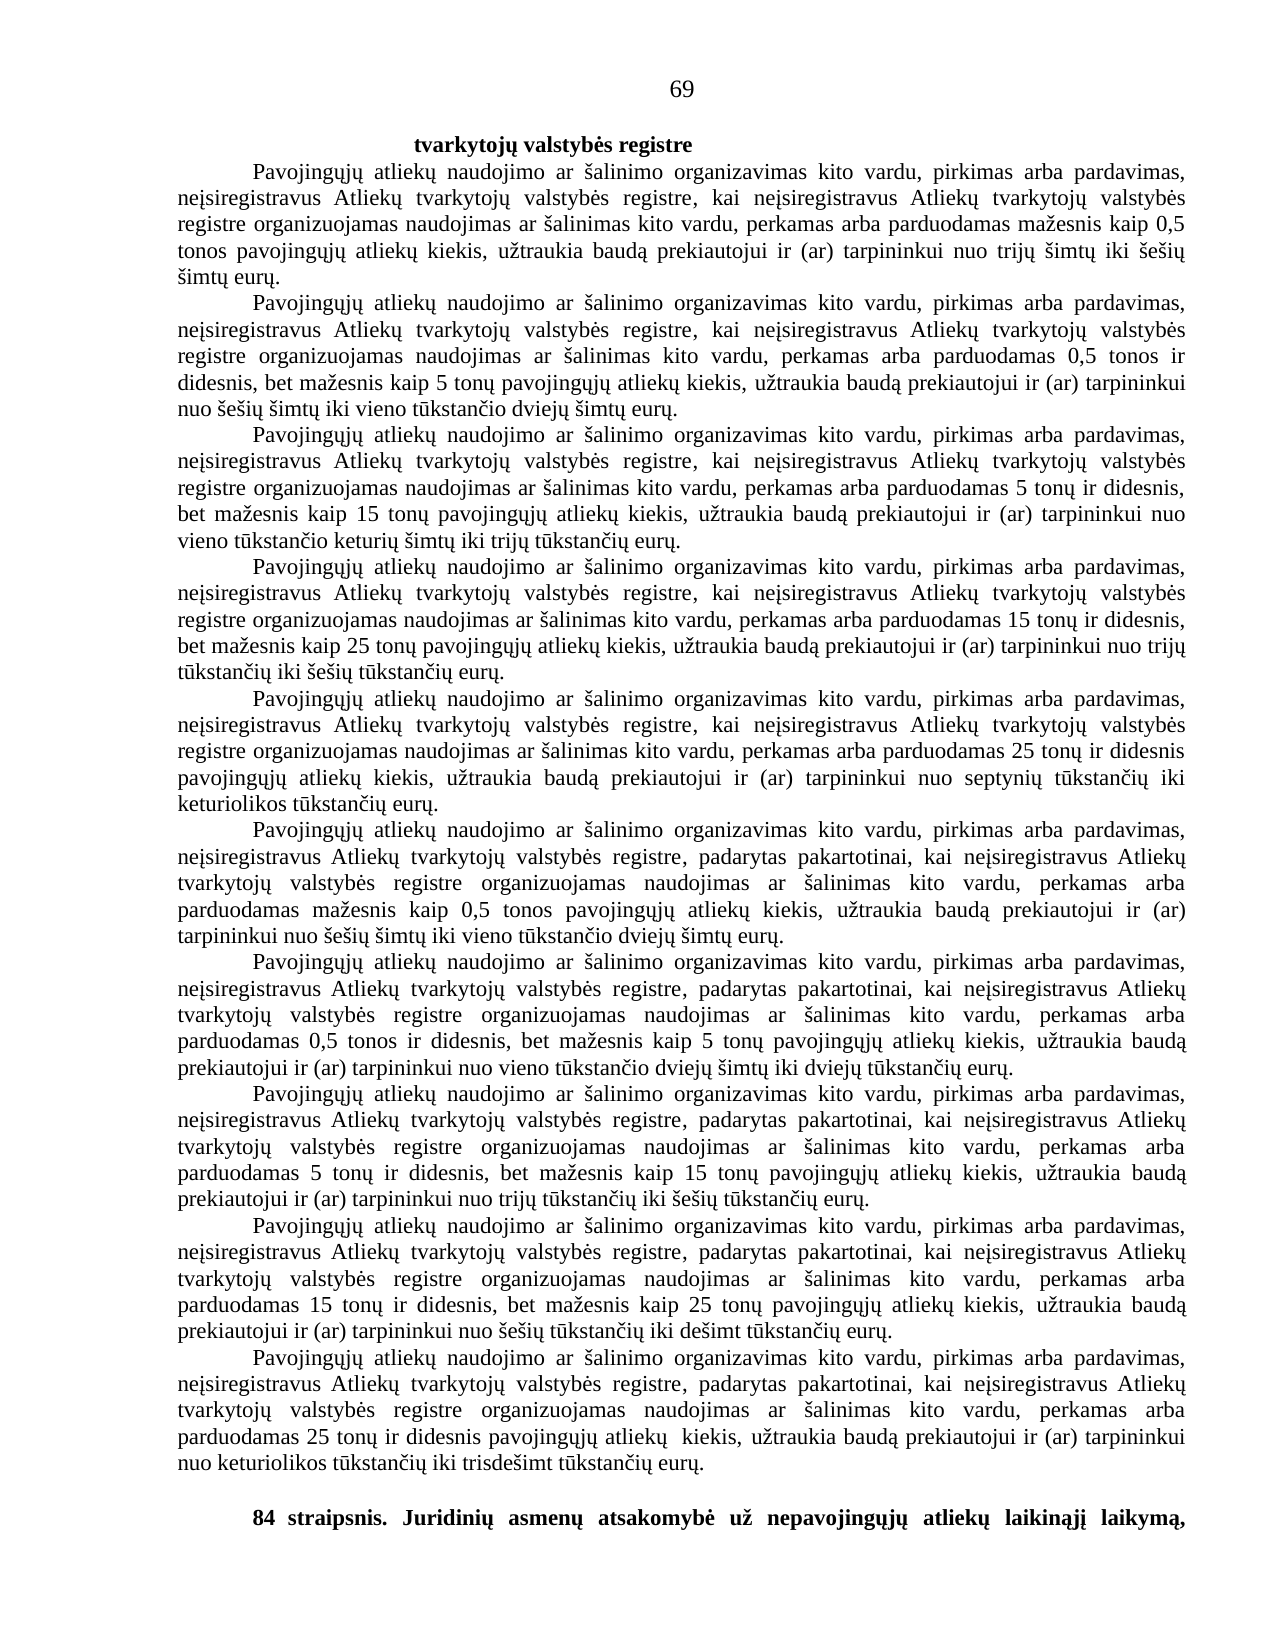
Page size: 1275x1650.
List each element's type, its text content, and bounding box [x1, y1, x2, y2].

text Pavojingųjų atliekų naudojimo ar šalinimo organizavimas kito vardu, pirkimas arba pardavimas, neįsiregistravus Atliekų tvarkytojų valstybės registre, padarytas pakartotinai, kai neįsiregistravus Atliekų tvarkytojų valstybės registre organizuojamas naudojimas ar šalinimas kito vardu, perkamas arba parduodamas 25 tonų ir didesnis pavojingųjų atliekų kiekis, užtraukia baudą prekiautojui ir (ar) tarpininkui nuo keturiolikos tūkstančių iki trisdešimt tūkstančių eurų. [177, 1344, 1186, 1475]
text Pavojingųjų atliekų naudojimo ar šalinimo organizavimas kito vardu, pirkimas arba pardavimas, neįsiregistravus Atliekų tvarkytojų valstybės registre, kai neįsiregistravus Atliekų tvarkytojų valstybės registre organizuojamas naudojimas ar šalinimas kito vardu, perkamas arba parduodamas 0,5 tonos ir didesnis, bet mažesnis kaip 5 tonų pavojingųjų atliekų kiekis, užtraukia baudą prekiautojui ir (ar) tarpininkui nuo šešių šimtų iki vieno tūkstančio dviejų šimtų eurų. [177, 289, 1186, 421]
text Pavojingųjų atliekų naudojimo ar šalinimo organizavimas kito vardu, pirkimas arba pardavimas, neįsiregistravus Atliekų tvarkytojų valstybės registre, kai neįsiregistravus Atliekų tvarkytojų valstybės registre organizuojamas naudojimas ar šalinimas kito vardu, perkamas arba parduodamas 5 tonų ir didesnis, bet mažesnis kaip 15 tonų pavojingųjų atliekų kiekis, užtraukia baudą prekiautojui ir (ar) tarpininkui nuo vieno tūkstančio keturių šimtų iki trijų tūkstančių eurų. [177, 421, 1186, 553]
text tvarkytojų valstybės registre [252, 131, 1186, 158]
text Pavojingųjų atliekų naudojimo ar šalinimo organizavimas kito vardu, pirkimas arba pardavimas, neįsiregistravus Atliekų tvarkytojų valstybės registre, padarytas pakartotinai, kai neįsiregistravus Atliekų tvarkytojų valstybės registre organizuojamas naudojimas ar šalinimas kito vardu, perkamas arba parduodamas 5 tonų ir didesnis, bet mažesnis kaip 15 tonų pavojingųjų atliekų kiekis, užtraukia baudą prekiautojui ir (ar) tarpininkui nuo trijų tūkstančių iki šešių tūkstančių eurų. [177, 1080, 1186, 1212]
text Pavojingųjų atliekų naudojimo ar šalinimo organizavimas kito vardu, pirkimas arba pardavimas, neįsiregistravus Atliekų tvarkytojų valstybės registre, kai neįsiregistravus Atliekų tvarkytojų valstybės registre organizuojamas naudojimas ar šalinimas kito vardu, perkamas arba parduodamas mažesnis kaip 0,5 tonos pavojingųjų atliekų kiekis, užtraukia baudą prekiautojui ir (ar) tarpininkui nuo trijų šimtų iki šešių šimtų eurų. [177, 158, 1186, 289]
text Pavojingųjų atliekų naudojimo ar šalinimo organizavimas kito vardu, pirkimas arba pardavimas, neįsiregistravus Atliekų tvarkytojų valstybės registre, kai neįsiregistravus Atliekų tvarkytojų valstybės registre organizuojamas naudojimas ar šalinimas kito vardu, perkamas arba parduodamas 25 tonų ir didesnis pavojingųjų atliekų kiekis, užtraukia baudą prekiautojui ir (ar) tarpininkui nuo septynių tūkstančių iki keturiolikos tūkstančių eurų. [177, 685, 1186, 817]
text Pavojingųjų atliekų naudojimo ar šalinimo organizavimas kito vardu, pirkimas arba pardavimas, neįsiregistravus Atliekų tvarkytojų valstybės registre, padarytas pakartotinai, kai neįsiregistravus Atliekų tvarkytojų valstybės registre organizuojamas naudojimas ar šalinimas kito vardu, perkamas arba parduodamas 15 tonų ir didesnis, bet mažesnis kaip 25 tonų pavojingųjų atliekų kiekis, užtraukia baudą prekiautojui ir (ar) tarpininkui nuo šešių tūkstančių iki dešimt tūkstančių eurų. [177, 1212, 1186, 1344]
text Pavojingųjų atliekų naudojimo ar šalinimo organizavimas kito vardu, pirkimas arba pardavimas, neįsiregistravus Atliekų tvarkytojų valstybės registre, kai neįsiregistravus Atliekų tvarkytojų valstybės registre organizuojamas naudojimas ar šalinimas kito vardu, perkamas arba parduodamas 15 tonų ir didesnis, bet mažesnis kaip 25 tonų pavojingųjų atliekų kiekis, užtraukia baudą prekiautojui ir (ar) tarpininkui nuo trijų tūkstančių iki šešių tūkstančių eurų. [177, 553, 1186, 685]
text 84 straipsnis. Juridinių asmenų atsakomybė už nepavojingųjų atliekų laikinąjį laikymą, [252, 1504, 1186, 1531]
text Pavojingųjų atliekų naudojimo ar šalinimo organizavimas kito vardu, pirkimas arba pardavimas, neįsiregistravus Atliekų tvarkytojų valstybės registre, padarytas pakartotinai, kai neįsiregistravus Atliekų tvarkytojų valstybės registre organizuojamas naudojimas ar šalinimas kito vardu, perkamas arba parduodamas 0,5 tonos ir didesnis, bet mažesnis kaip 5 tonų pavojingųjų atliekų kiekis, užtraukia baudą prekiautojui ir (ar) tarpininkui nuo vieno tūkstančio dviejų šimtų iki dviejų tūkstančių eurų. [177, 948, 1186, 1080]
text Pavojingųjų atliekų naudojimo ar šalinimo organizavimas kito vardu, pirkimas arba pardavimas, neįsiregistravus Atliekų tvarkytojų valstybės registre, padarytas pakartotinai, kai neįsiregistravus Atliekų tvarkytojų valstybės registre organizuojamas naudojimas ar šalinimas kito vardu, perkamas arba parduodamas mažesnis kaip 0,5 tonos pavojingųjų atliekų kiekis, užtraukia baudą prekiautojui ir (ar) tarpininkui nuo šešių šimtų iki vieno tūkstančio dviejų šimtų eurų. [177, 817, 1186, 948]
